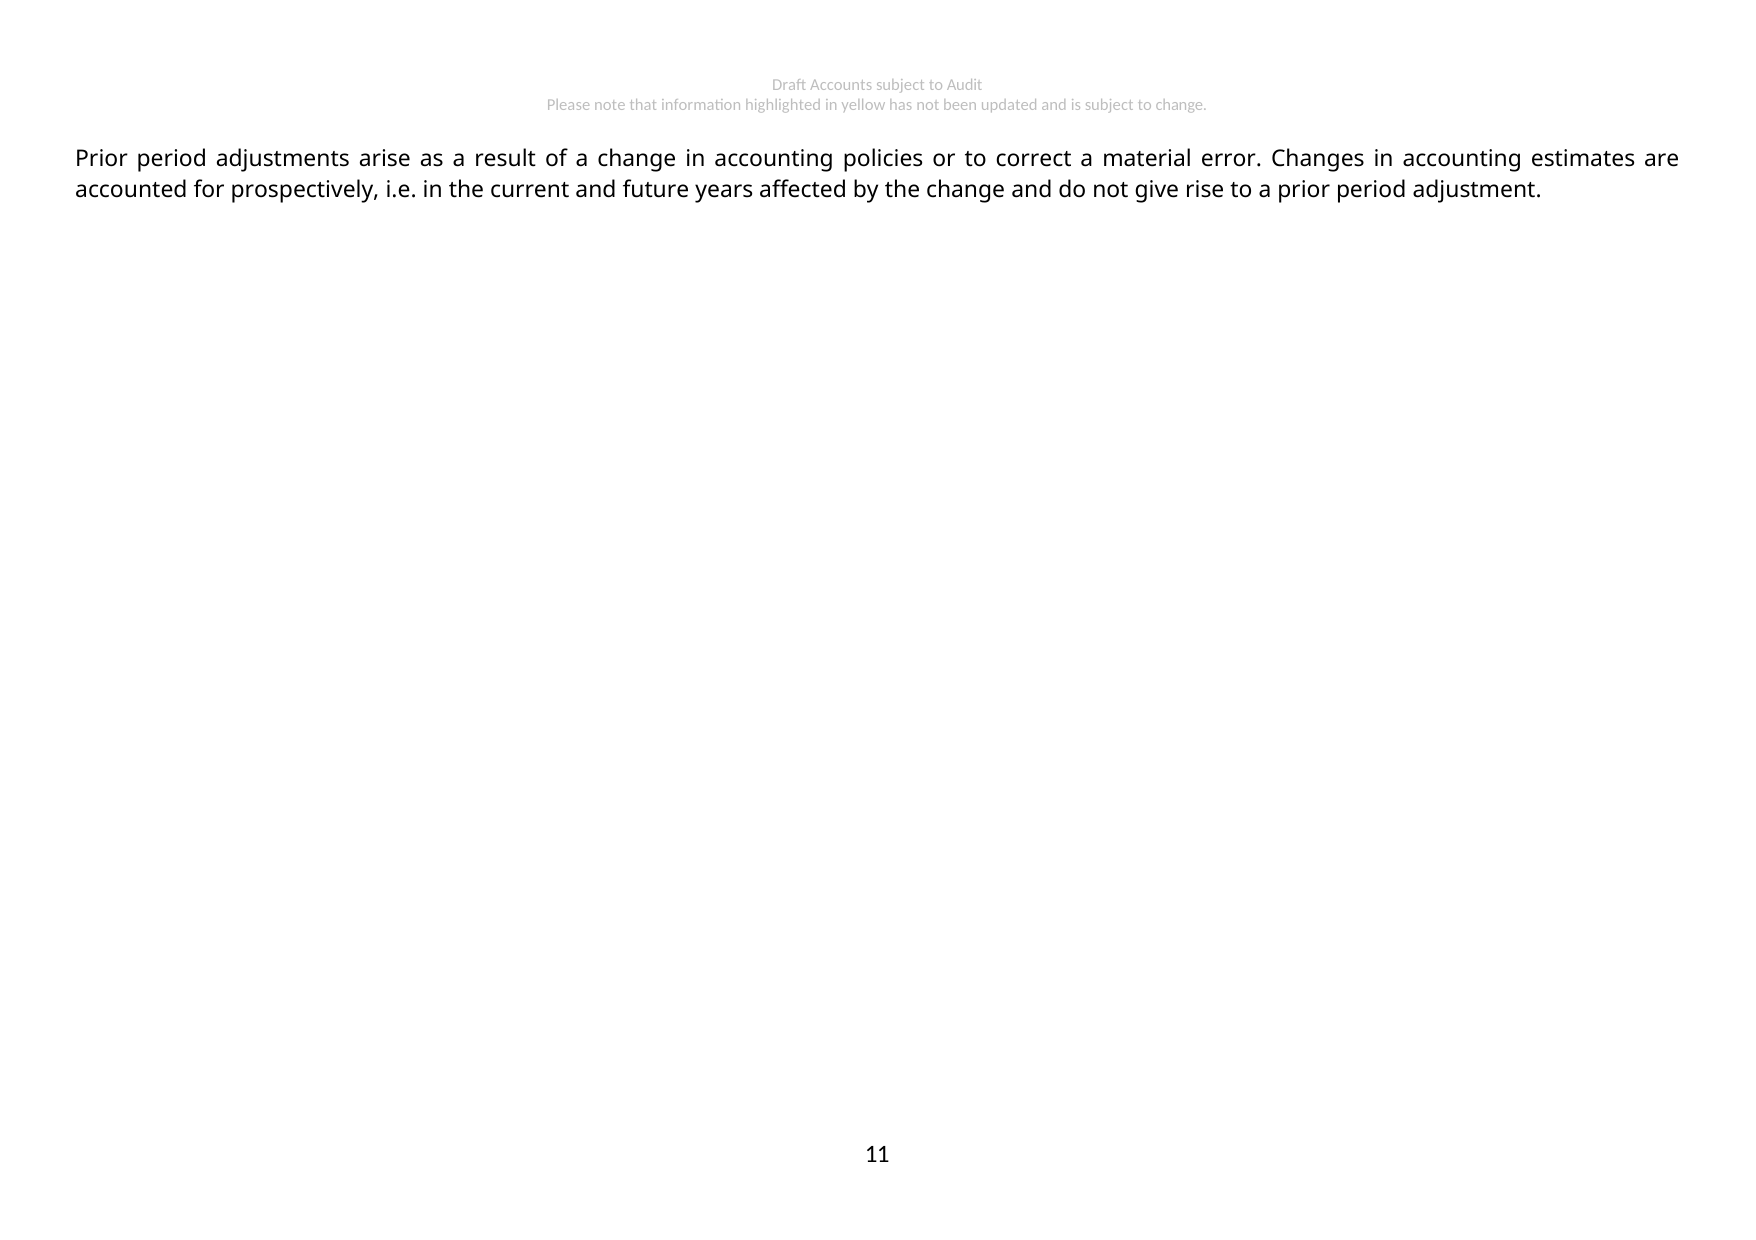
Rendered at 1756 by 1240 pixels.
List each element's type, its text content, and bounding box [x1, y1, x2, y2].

text Prior period adjustments arise as a result of a change in accounting policies or to correct a material error. Changes in accounting estimates are accounted for prospectively, i.e. in the current and future years affected by the change and do not give rise to a prior period adjustment. [75, 142, 1681, 204]
